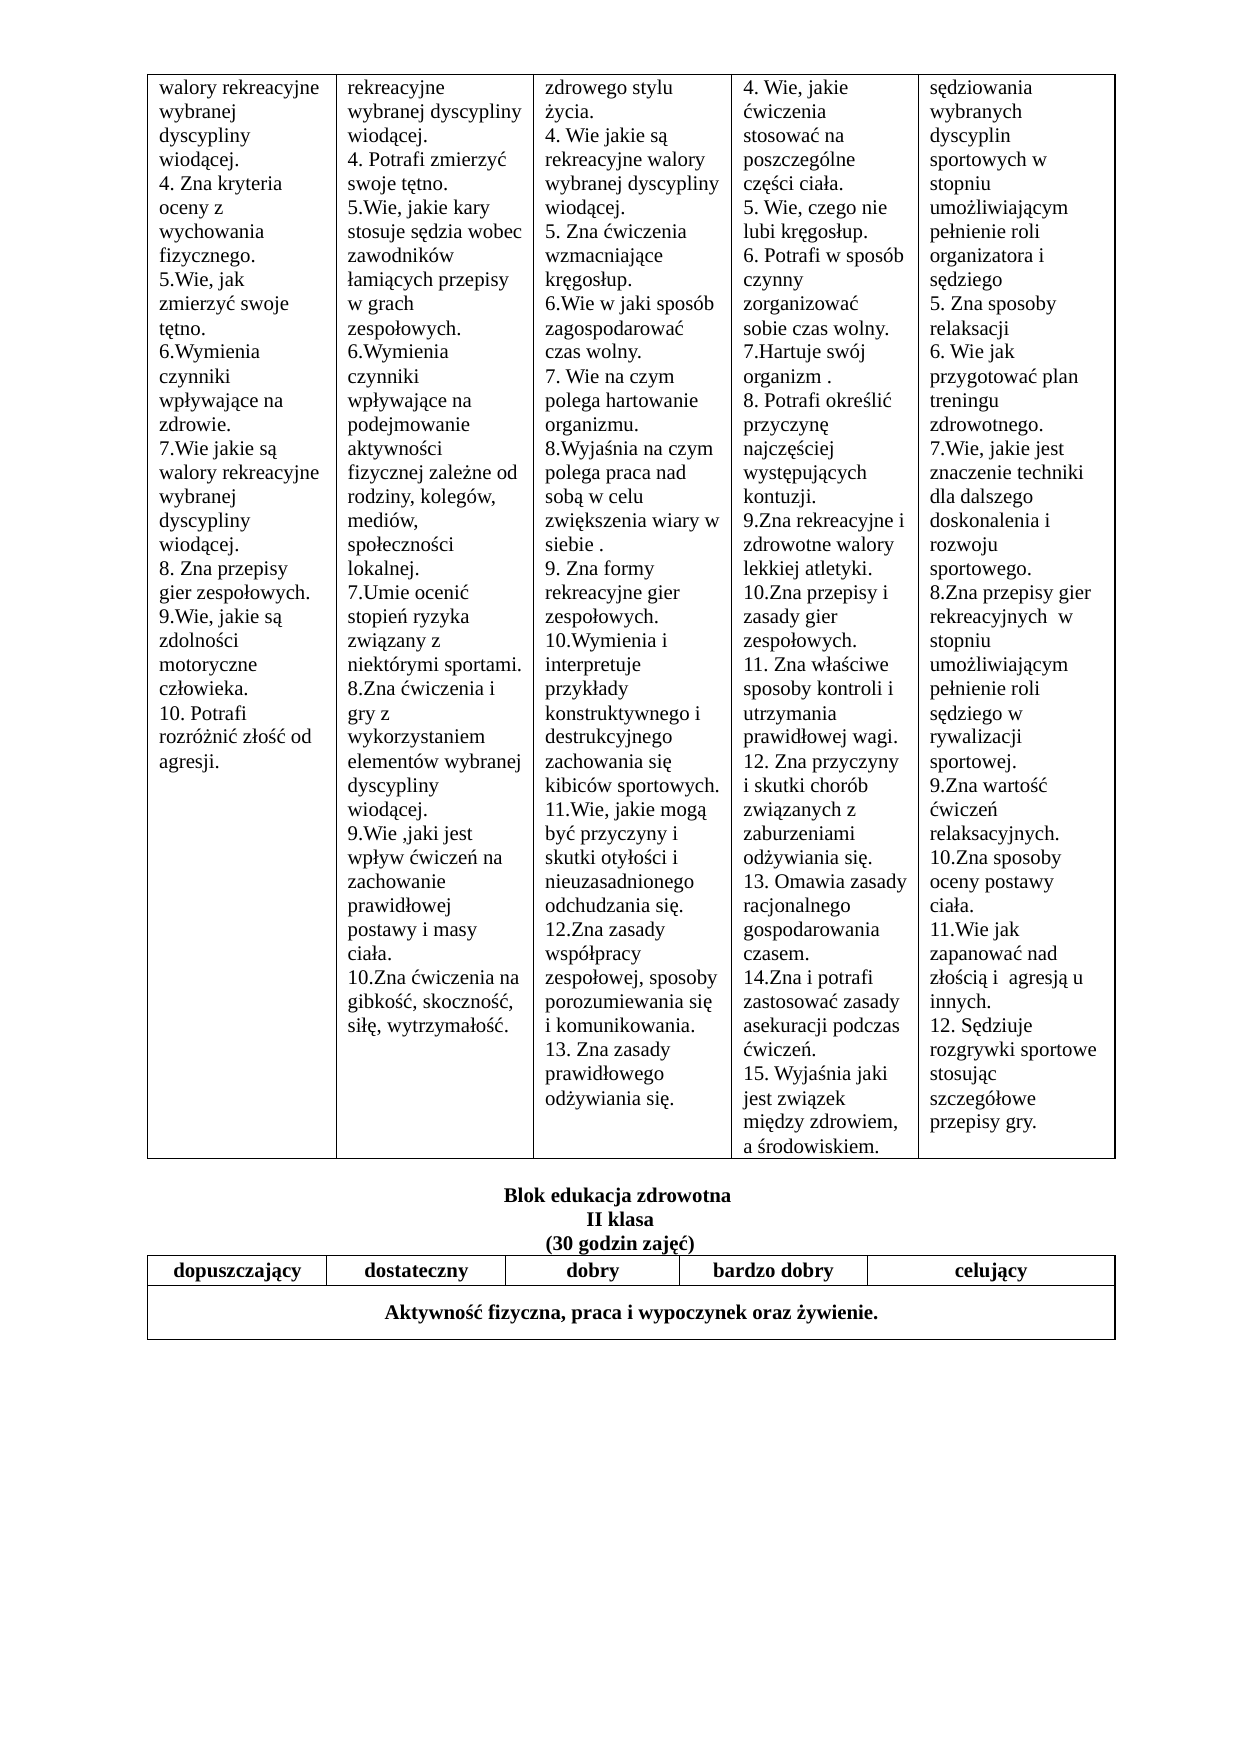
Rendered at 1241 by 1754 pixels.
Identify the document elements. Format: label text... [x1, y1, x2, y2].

table_cell rekreacyjne wybranej dyscypliny wiodącej. 4. Potrafi zmierzyć swoje tętno. 5.Wie, jakie kary stosuje sędzia wobec zawodników łamiących przepisy w grach zespołowych. 6.Wymienia czynniki wpływające na podejmowanie aktywności fizycznej zależne od rodziny, kolegów, mediów, społeczności lokalnej. 7.Umie ocenić stopień ryzyka związany z niektórymi sportami. 8.Zna ćwiczenia i gry z wykorzystaniem elementów wybranej dyscypliny wiodącej. 9.Wie ,jaki jest wpływ ćwiczeń na zachowanie prawidłowej postawy i masy ciała. 10.Zna ćwiczenia na gibkość, skoczność, siłę, wytrzymałość. [337, 75, 533, 1158]
table_cell sędziowania wybranych dyscyplin sportowych w stopniu umożliwiającym pełnienie roli organizatora i sędziego 5. Zna sposoby relaksacji 6. Wie jak przygotować plan treningu zdrowotnego. 7.Wie, jakie jest znaczenie techniki dla dalszego doskonalenia i rozwoju sportowego. 8.Zna przepisy gier rekreacyjnych w stopniu umożliwiającym pełnienie roli sędziego w rywalizacji sportowej. 9.Zna wartość ćwiczeń relaksacyjnych. 10.Zna sposoby oceny postawy ciała. 11.Wie jak zapanować nad złością i agresją u innych. 12. Sędziuje rozgrywki sportowe stosując szczegółowe przepisy gry. [919, 75, 1114, 1158]
table_header celujący [868, 1256, 1114, 1285]
text Blok edukacja zdrowotna [148, 1183, 1092, 1207]
table_cell walory rekreacyjne wybranej dyscypliny wiodącej. 4. Zna kryteria oceny z wychowania fizycznego. 5.Wie, jak zmierzyć swoje tętno. 6.Wymienia czynniki wpływające na zdrowie. 7.Wie jakie są walory rekreacyjne wybranej dyscypliny wiodącej. 8. Zna przepisy gier zespołowych. 9.Wie, jakie są zdolności motoryczne człowieka. 10. Potrafi rozróżnić złość od agresji. [148, 75, 336, 1158]
table_header dostateczny [327, 1256, 505, 1285]
text II klasa [148, 1207, 1092, 1231]
table_header dopuszczający [148, 1256, 326, 1285]
table_header bardzo dobry [680, 1256, 867, 1285]
table_cell zdrowego stylu życia. 4. Wie jakie są rekreacyjne walory wybranej dyscypliny wiodącej. 5. Zna ćwiczenia wzmacniające kręgosłup. 6.Wie w jaki sposób zagospodarować czas wolny. 7. Wie na czym polega hartowanie organizmu. 8.Wyjaśnia na czym polega praca nad sobą w celu zwiększenia wiary w siebie . 9. Zna formy rekreacyjne gier zespołowych. 10.Wymienia i interpretuje przykłady konstruktywnego i destrukcyjnego zachowania się kibiców sportowych. 11.Wie, jakie mogą być przyczyny i skutki otyłości i nieuzasadnionego odchudzania się. 12.Zna zasady współpracy zespołowej, sposoby porozumiewania się i komunikowania. 13. Zna zasady prawidłowego odżywiania się. [534, 75, 731, 1158]
table_cell Aktywność fizyczna, praca i wypoczynek oraz żywienie. [148, 1286, 1114, 1339]
table_header dobry [506, 1256, 679, 1285]
table_cell 4. Wie, jakie ćwiczenia stosować na poszczególne części ciała. 5. Wie, czego nie lubi kręgosłup. 6. Potrafi w sposób czynny zorganizować sobie czas wolny. 7.Hartuje swój organizm . 8. Potrafi określić przyczynę najczęściej występujących kontuzji. 9.Zna rekreacyjne i zdrowotne walory lekkiej atletyki. 10.Zna przepisy i zasady gier zespołowych. 11. Zna właściwe sposoby kontroli i utrzymania prawidłowej wagi. 12. Zna przyczyny i skutki chorób związanych z zaburzeniami odżywiania się. 13. Omawia zasady racjonalnego gospodarowania czasem. 14.Zna i potrafi zastosować zasady asekuracji podczas ćwiczeń. 15. Wyjaśnia jaki jest związek między zdrowiem, a środowiskiem. [732, 75, 918, 1158]
text (30 godzin zajęć) [148, 1231, 1092, 1255]
